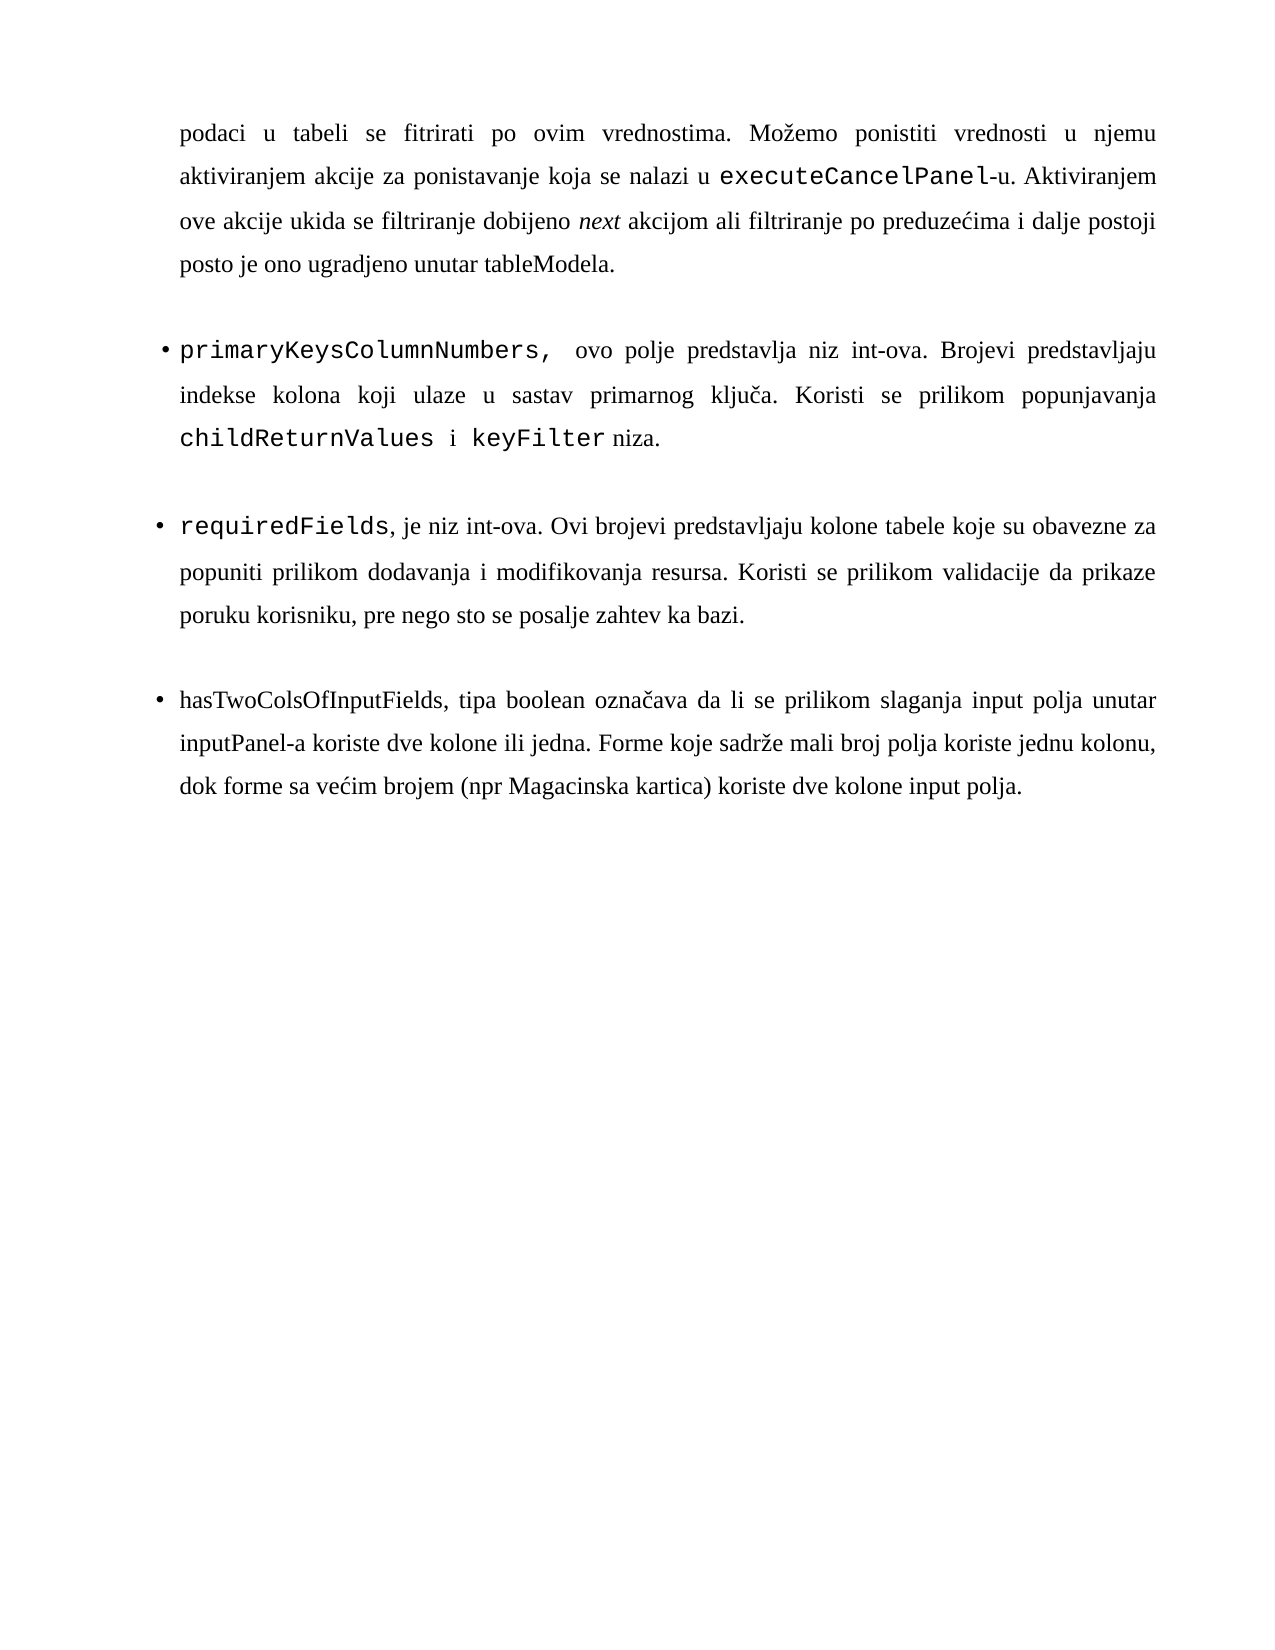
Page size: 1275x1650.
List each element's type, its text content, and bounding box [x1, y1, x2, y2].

list hasTwoColsOfInputFields, tipa boolean označava da li se prilikom slaganja input polja unutar inputPanel-a koriste dve kolone ili jedna. Forme koje sadrže mali broj polja koriste jednu kolonu, dok forme sa većim brojem (npr Magacinska kartica) koriste dve kolone input polja. [156, 685, 1157, 800]
list podaci u tabeli se fitrirati po ovim vrednostima. Možemo ponistiti vrednosti u njemu aktiviranjem akcije za ponistavanje koja se nalazi u executeCancelPanel-u. Aktiviranjem ove akcije ukida se filtriranje dobijeno next akcijom ali filtriranje po preduzećima i dalje postoji posto je ono ugradjeno unutar tableModela. [164, 118, 1157, 278]
list requiredFields, je niz int-ova. Ovi brojevi predstavljaju kolone tabele koje su obavezne za popuniti prilikom dodavanja i modifikovanja resursa. Koristi se prilikom validacije da prikaze poruku korisniku, pre nego sto se posalje zahtev ka bazi. [156, 511, 1157, 628]
list primaryKeysColumnNumbers, ovo polje predstavlja niz int-ova. Brojevi predstavljaju indekse kolona koji ulaze u sastav primarnog ključa. Koristi se prilikom popunjavanja childReturnValues i keyFilter niza. [161, 335, 1157, 454]
